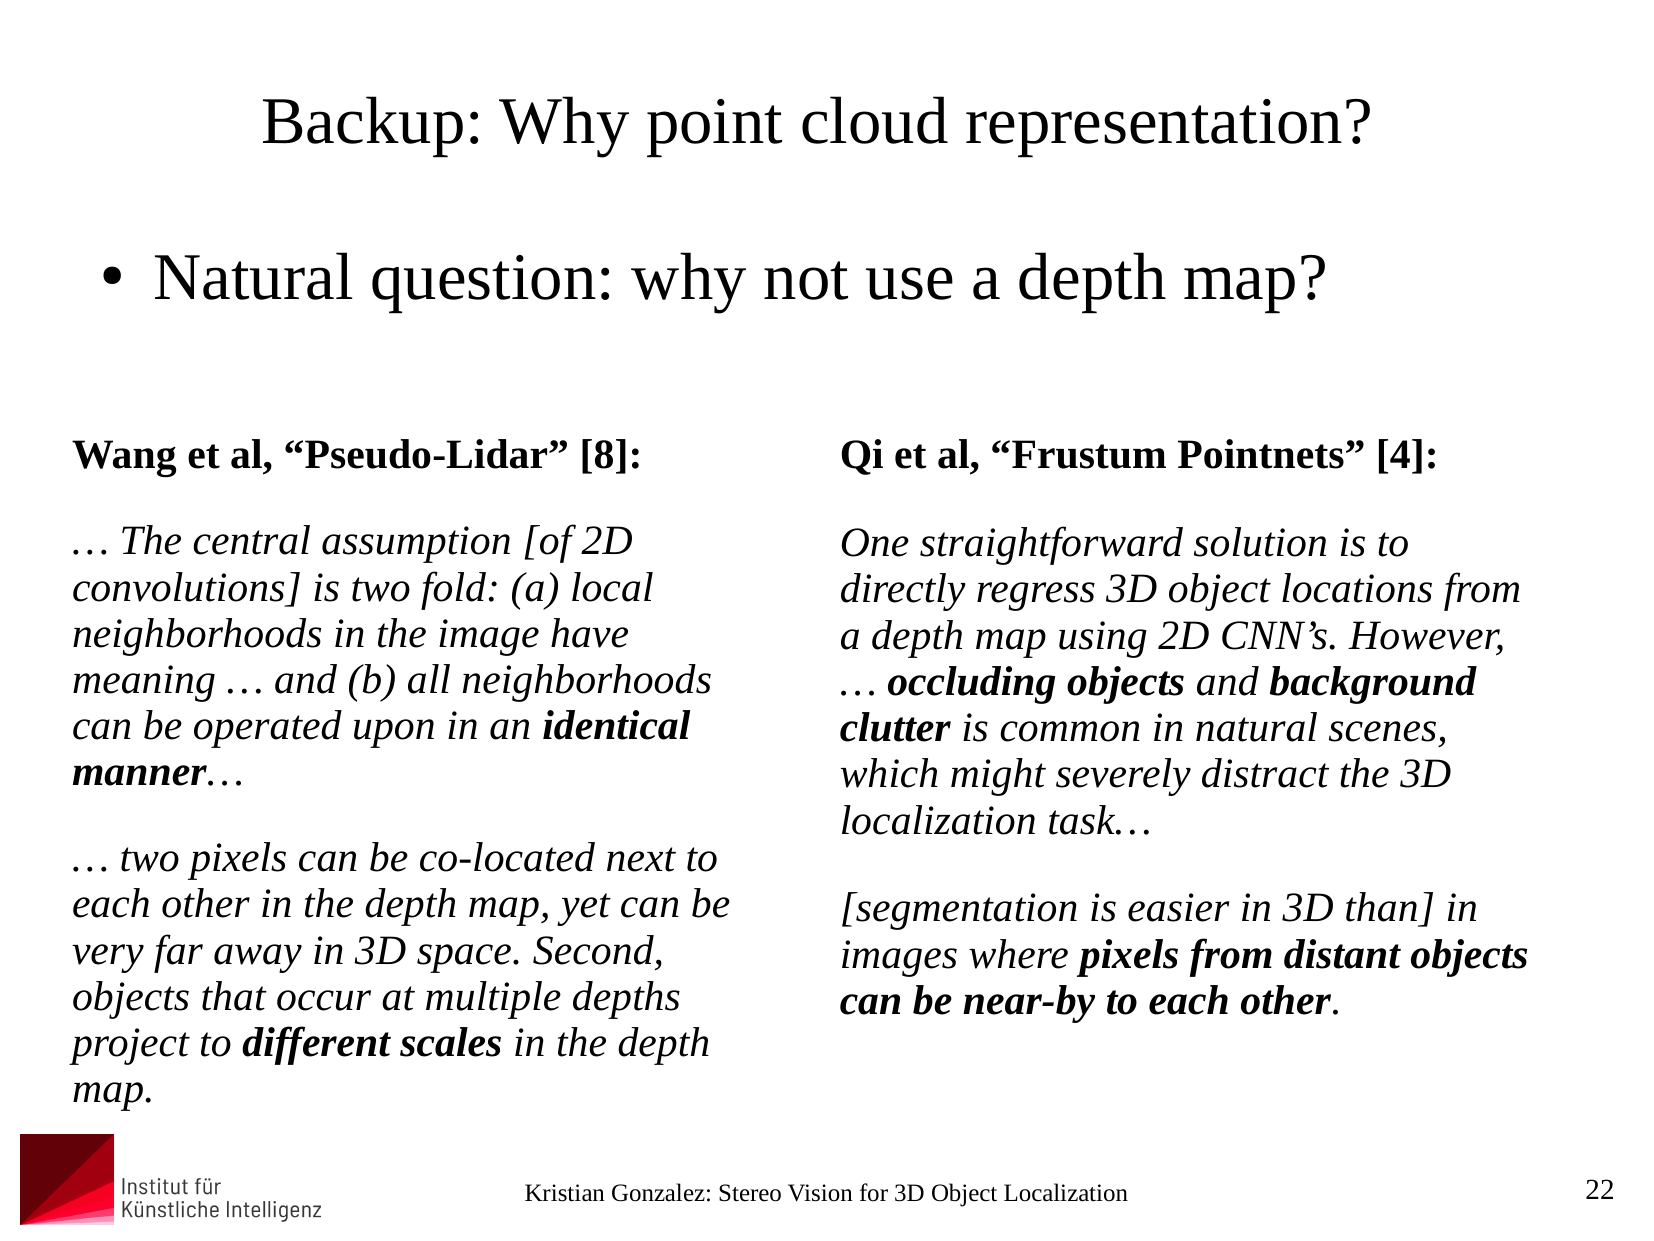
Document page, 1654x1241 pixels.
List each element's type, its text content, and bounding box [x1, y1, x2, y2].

picture [20, 1134, 321, 1225]
text_box Wang et al, “Pseudo-Lidar” [8]: … The central assumption [of 2D convolutions] is two fold: (a) local neighborhoods in the image have meaning … and (b) all neighborhoods can be operated upon in an identical manner… … two pixels can be co-located next to each other in the depth map, yet can be very far away in 3D space. Second, objects that occur at multiple depths project to different scales in the depth map. [57, 424, 793, 1123]
title Backup: Why point cloud representation? [170, 53, 1483, 189]
text_box Qi et al, “Frustum Pointnets” [4]: One straightforward solution is to directly regress 3D object locations from a depth map using 2D CNN’s. However, … occluding objects and background clutter is common in natural scenes, which might severely distract the 3D localization task… [segmentation is easier in 3D than] in images where pixels from distant objects can be near-by to each other. [825, 424, 1561, 1081]
list Natural question: why not use a depth map? [82, 240, 1571, 346]
